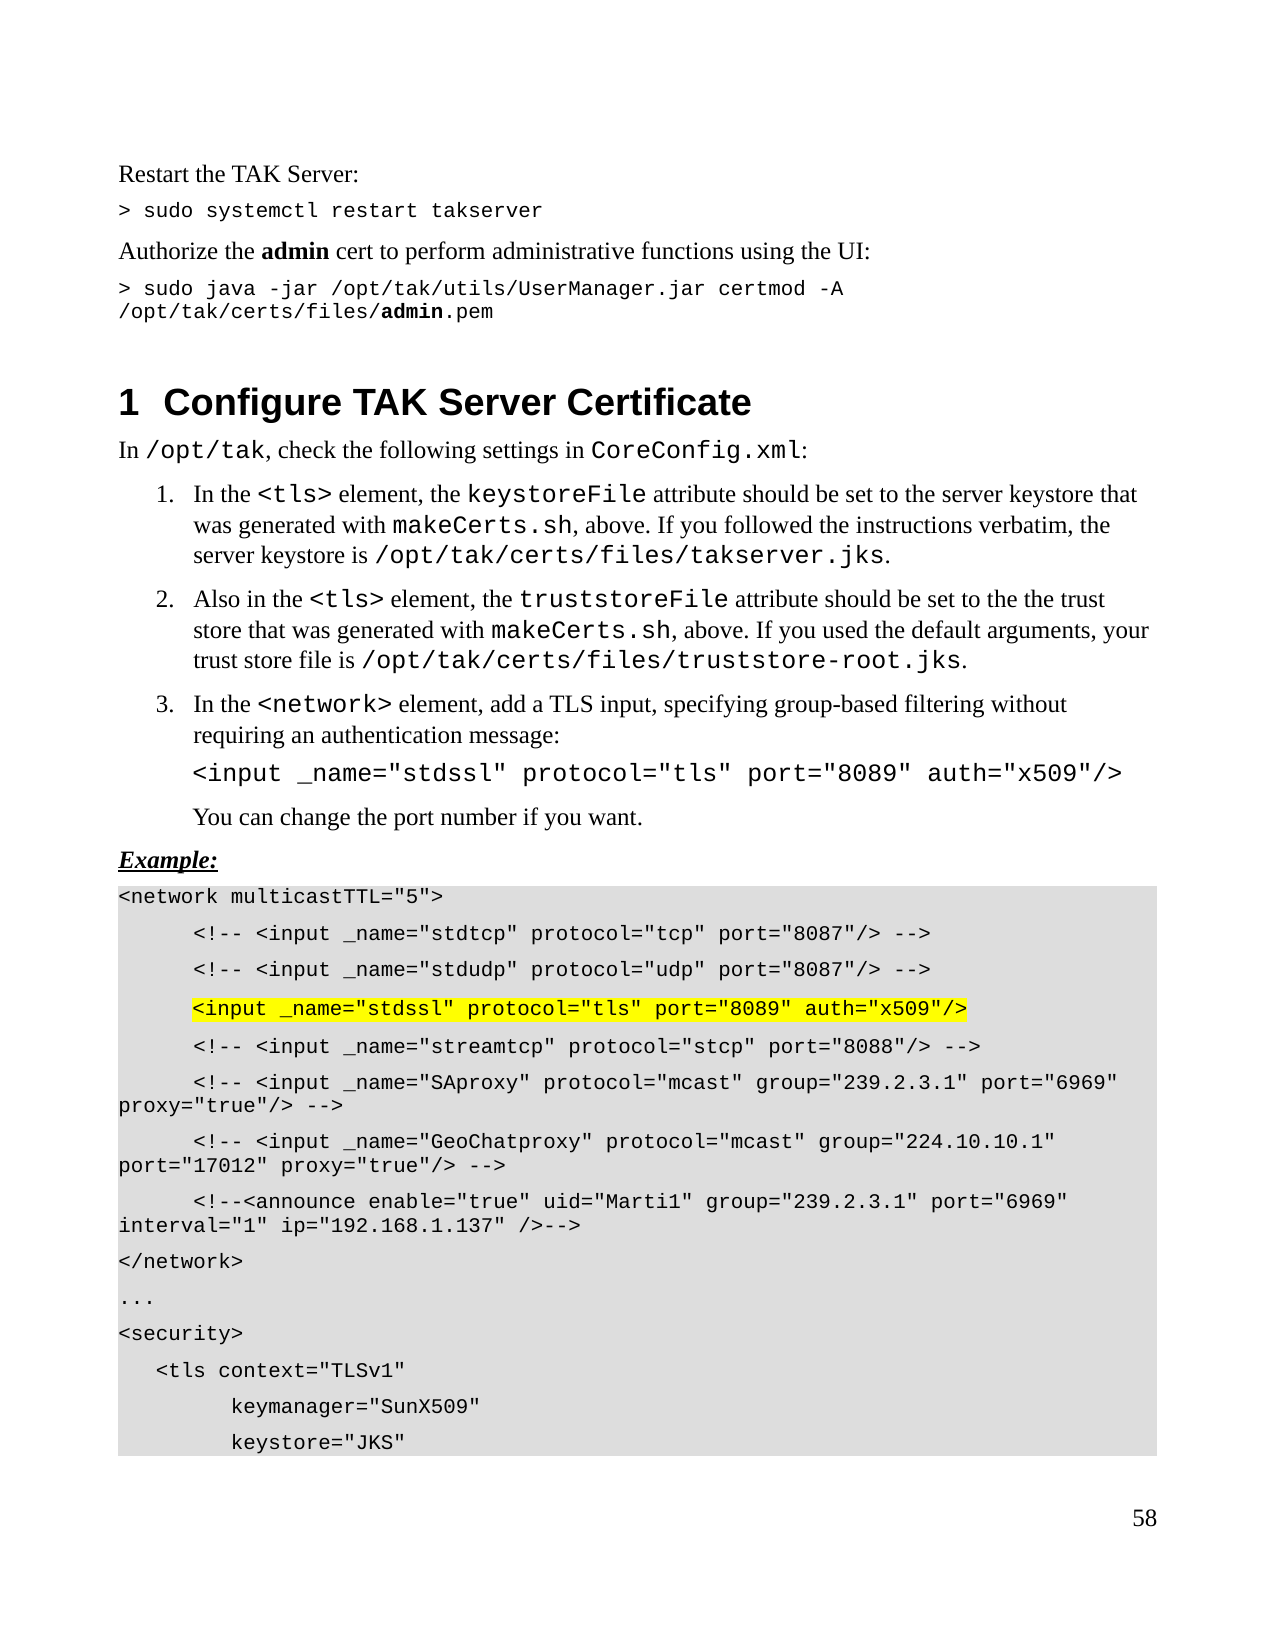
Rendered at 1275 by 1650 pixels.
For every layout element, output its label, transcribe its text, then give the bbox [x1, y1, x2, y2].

text <input _name="stdssl" protocol="tls" port="8089" auth="x509"/> [118, 761, 1157, 789]
list In the <network> element, add a TLS input, specifying group-based filtering without requiring an authentication message: [156, 689, 1157, 748]
text Authorize the admin cert to perform administrative functions using the UI: [118, 236, 1157, 265]
text keymanager="SunX509" [118, 1396, 1157, 1419]
text ... [118, 1287, 1157, 1311]
text You can change the port number if you want. [118, 802, 1157, 833]
text <!-- <input _name="SAproxy" protocol="mcast" group="239.2.3.1" port="6969" proxy="true"/> --> [118, 1072, 1157, 1119]
text > sudo java -jar /opt/tak/utils/UserManager.jar certmod -A /opt/tak/certs/files/admin.pem [118, 278, 1098, 325]
text <!--<announce enable="true" uid="Marti1" group="239.2.3.1" port="6969" interval="1" ip="192.168.1.137" />--> [118, 1191, 1157, 1239]
text <!-- <input _name="GeoChatproxy" protocol="mcast" group="224.10.10.1" port="17012" proxy="true"/> --> [118, 1132, 1157, 1179]
text </network> [118, 1251, 1157, 1275]
list Also in the <tls> element, the truststoreFile attribute should be set to the the trust store that was generated with makeCerts.sh, above. If you used the default arguments, your trust store file is /opt/tak/certs/files/truststore-root.jks. [156, 584, 1157, 676]
text <input _name="stdssl" protocol="tls" port="8089" auth="x509"/> [118, 995, 1157, 1023]
text Example: [118, 845, 1157, 874]
text Restart the TAK Server: [118, 159, 1157, 188]
text In /opt/tak, check the following settings in CoreConfig.xml: [118, 436, 1157, 466]
text keystore="JKS" [118, 1432, 1157, 1456]
text <network multicastTTL="5"> [118, 886, 1157, 910]
list In the <tls> element, the keystoreFile attribute should be set to the server keystore that was generated with makeCerts.sh, above. If you followed the instructions verbatim, the server keystore is /opt/tak/certs/files/takserver.jks. [156, 479, 1157, 571]
text <!-- <input _name="streamtcp" protocol="stcp" port="8088"/> --> [118, 1036, 1157, 1059]
subtitle Configure TAK Server Certificate [118, 379, 1157, 423]
text <security> [118, 1323, 1157, 1347]
text <!-- <input _name="stdudp" protocol="udp" port="8087"/> --> [118, 959, 1157, 982]
text > sudo systemctl restart takserver [118, 200, 1157, 224]
text <!-- <input _name="stdtcp" protocol="tcp" port="8087"/> --> [118, 922, 1157, 946]
text <tls context="TLSv1" [118, 1359, 1157, 1383]
